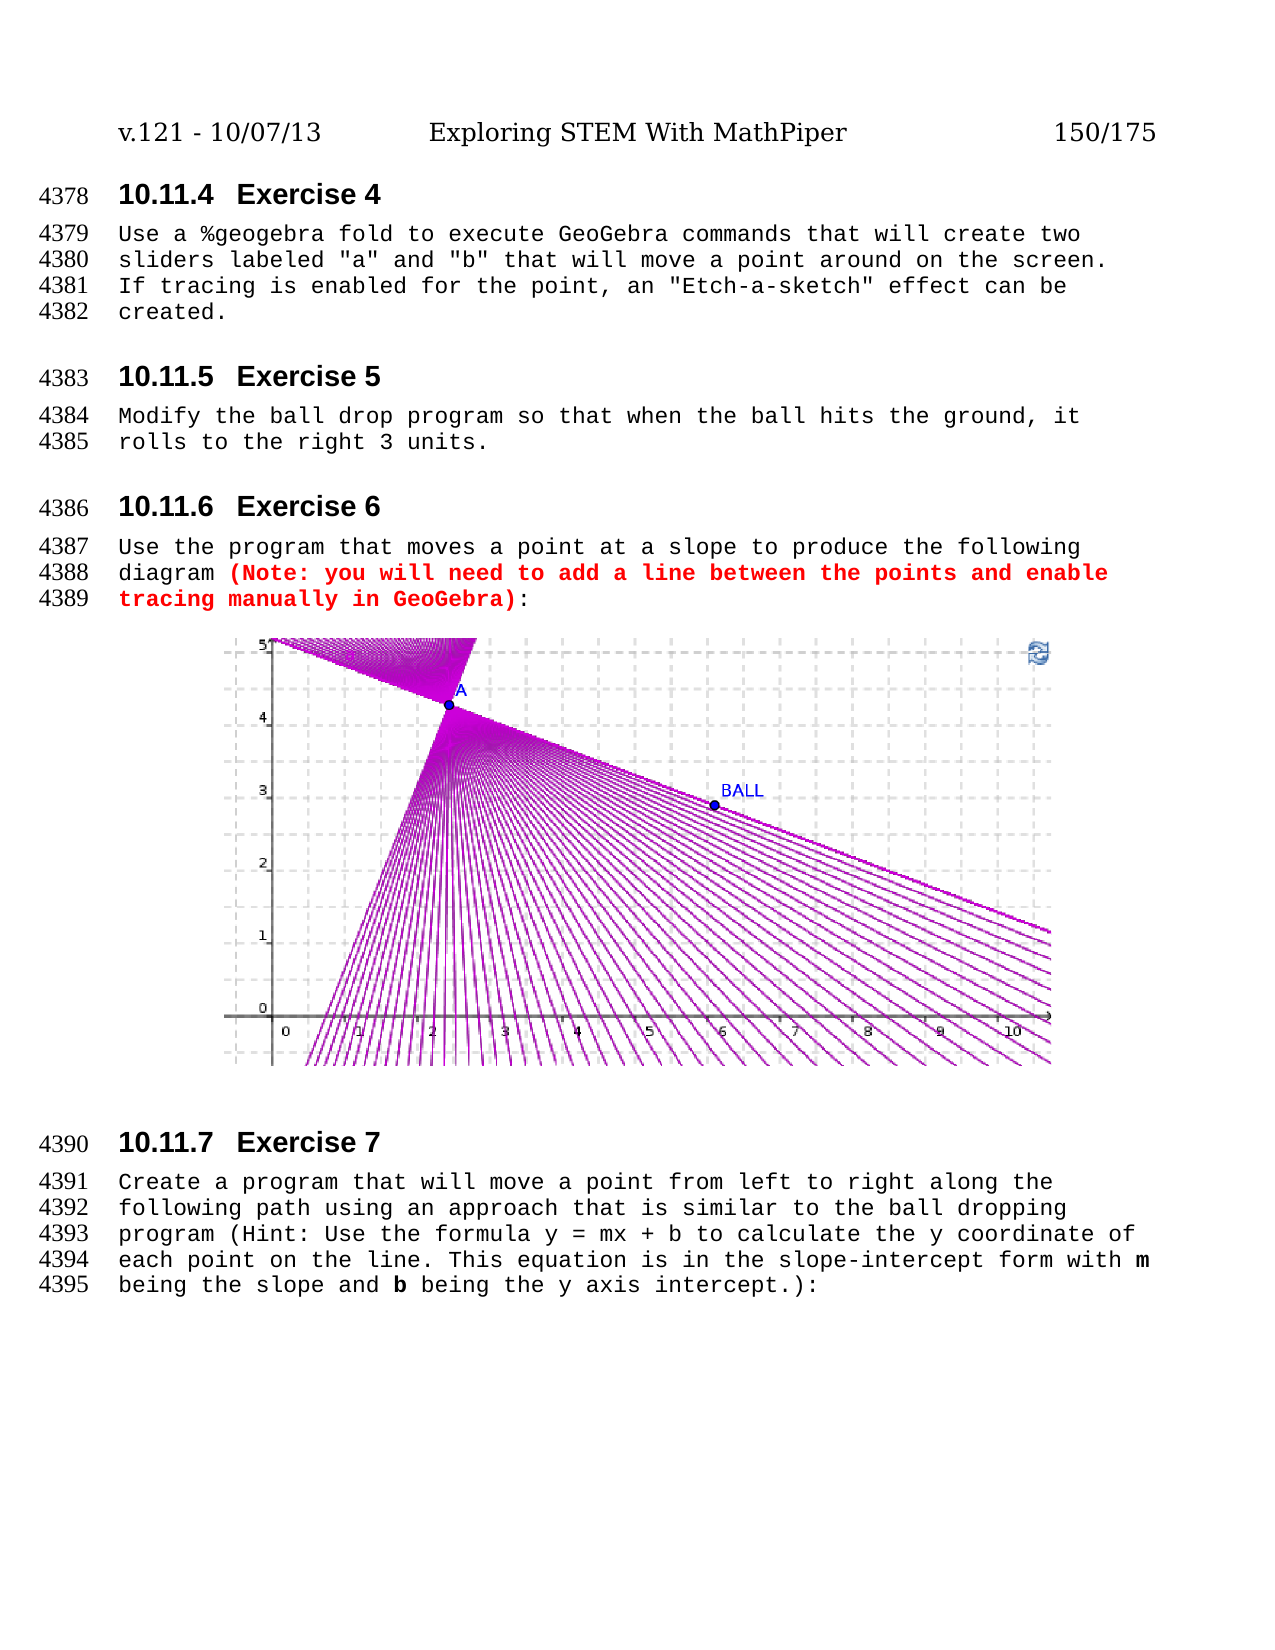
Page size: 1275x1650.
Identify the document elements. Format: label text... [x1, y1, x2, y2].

text Use the program that moves a point at a slope to produce the following diagram (Note: you will need to add a line between the points and enable tracing manually in GeoGebra): [118, 535, 1157, 613]
subtitle Exercise 6 [118, 489, 1157, 523]
picture [224, 638, 1052, 1066]
subtitle Exercise 7 [118, 1124, 1157, 1158]
subtitle Exercise 4 [118, 177, 1157, 210]
text Use a %geogebra fold to execute GeoGebra commands that will create two sliders labeled "a" and "b" that will move a point around on the screen. If tracing is enabled for the point, an "Etch-a-sketch" effect can be created. [118, 222, 1157, 326]
text Modify the ball drop program so that when the ball hits the ground, it rolls to the right 3 units. [118, 404, 1157, 456]
subtitle Exercise 5 [118, 359, 1157, 393]
text Create a program that will move a point from left to right along the following path using an approach that is similar to the ball dropping program (Hint: Use the formula y = mx + b to calculate the y coordinate of each point on the line. This equation is in the slope-intercept form with m being the slope and b being the y axis intercept.): [118, 1170, 1157, 1300]
